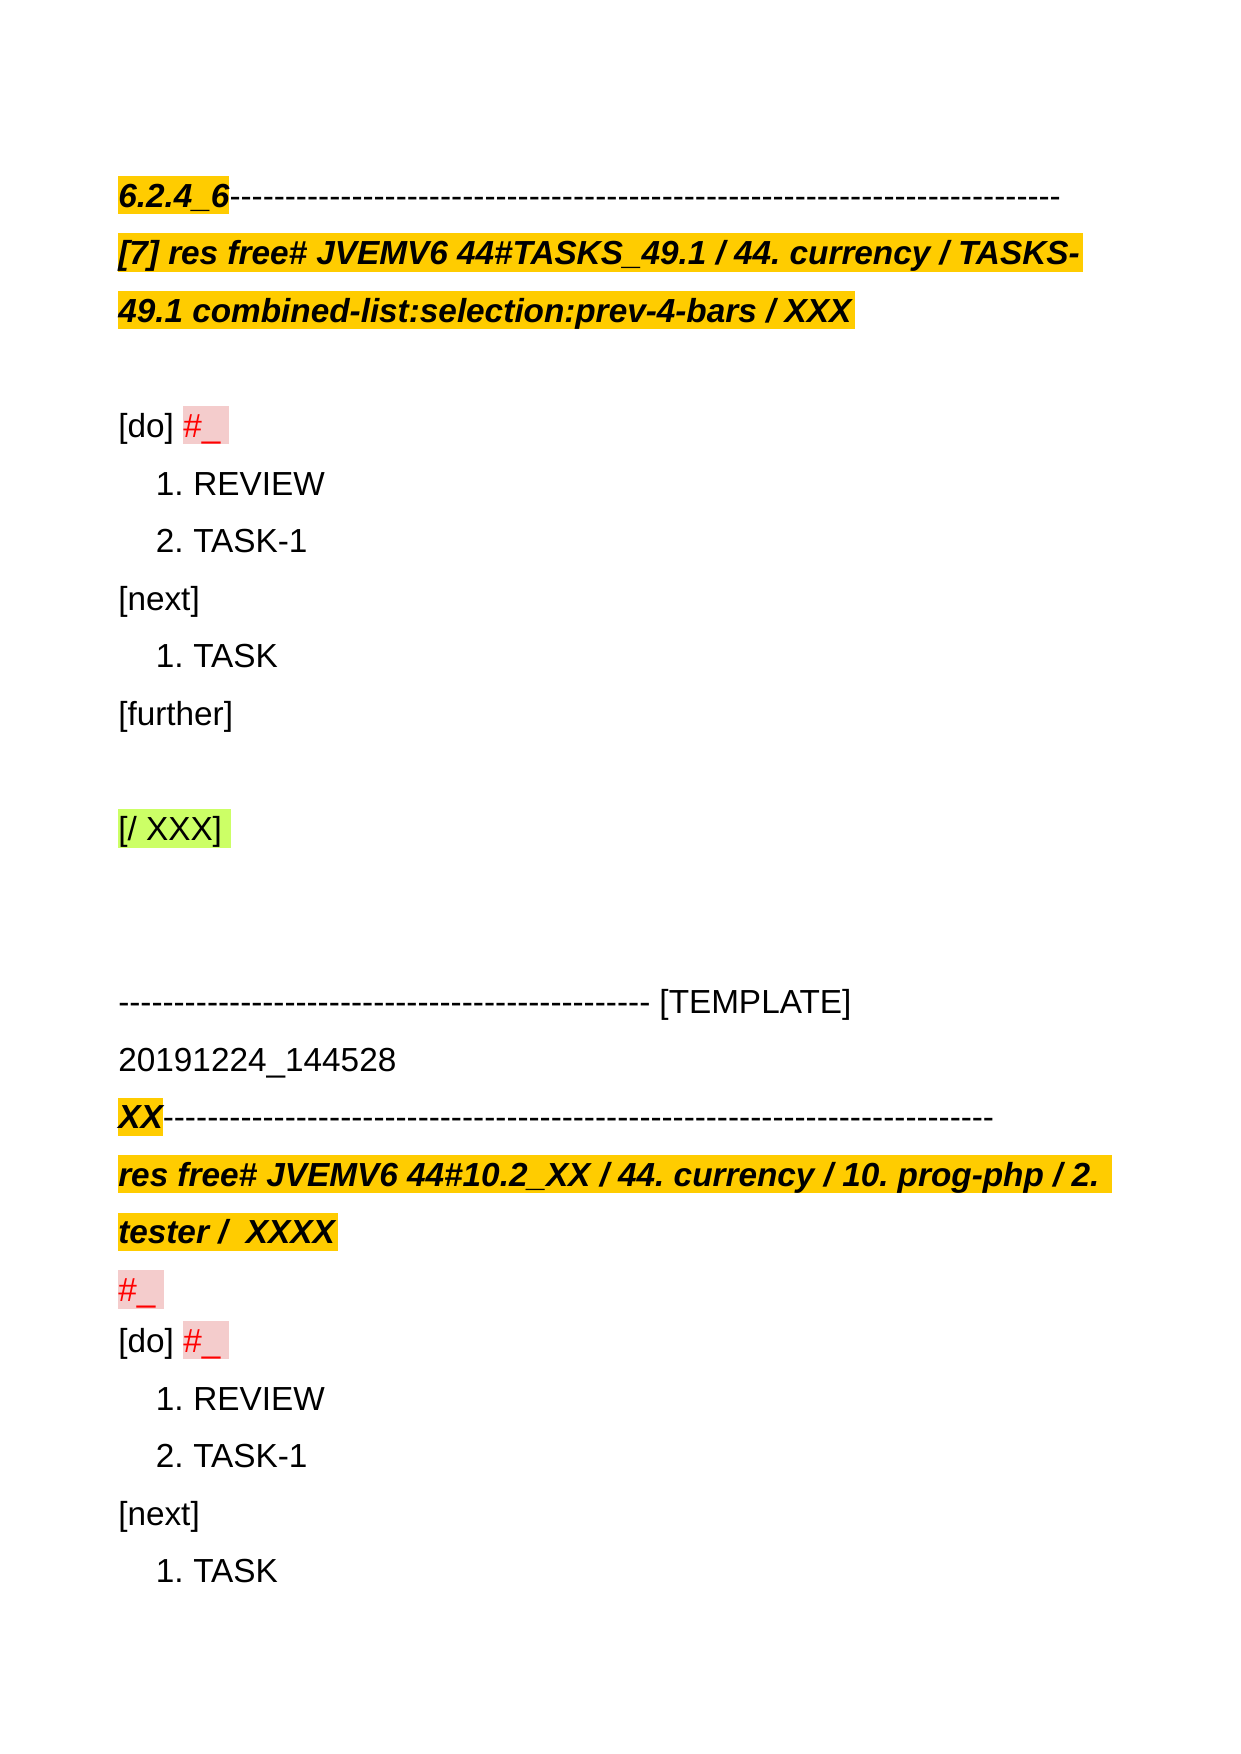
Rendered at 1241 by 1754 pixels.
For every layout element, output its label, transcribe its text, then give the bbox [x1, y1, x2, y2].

text [do] #_ [118, 406, 1122, 444]
text [next] [118, 1494, 1122, 1532]
list TASK-1 [156, 521, 1122, 560]
text [/ XXX] [118, 752, 1122, 848]
list TASK [156, 1552, 1122, 1590]
text #_ [118, 1270, 1122, 1309]
list REVIEW [156, 1379, 1122, 1417]
text 6.2.4_6--------------------------------------------------------------------------- [118, 176, 1122, 214]
text ------------------------------------------------ [TEMPLATE] 20191224_144528 [118, 982, 1122, 1078]
text [next] [118, 579, 1122, 617]
list REVIEW [156, 464, 1122, 502]
list TASK-1 [156, 1436, 1122, 1475]
text [further] [118, 694, 1122, 733]
list TASK [156, 637, 1122, 675]
text res free# JVEMV6 44#10.2_XX / 44. currency / 10. prog-php / 2. tester / XXXX [118, 1155, 1122, 1251]
text [7] res free# JVEMV6 44#TASKS_49.1 / 44. currency / TASKS-49.1 combined-list:selection:prev-4-bars / XXX [118, 233, 1122, 329]
text XX--------------------------------------------------------------------------- [118, 1097, 1122, 1136]
text [do] #_ [118, 1321, 1122, 1359]
